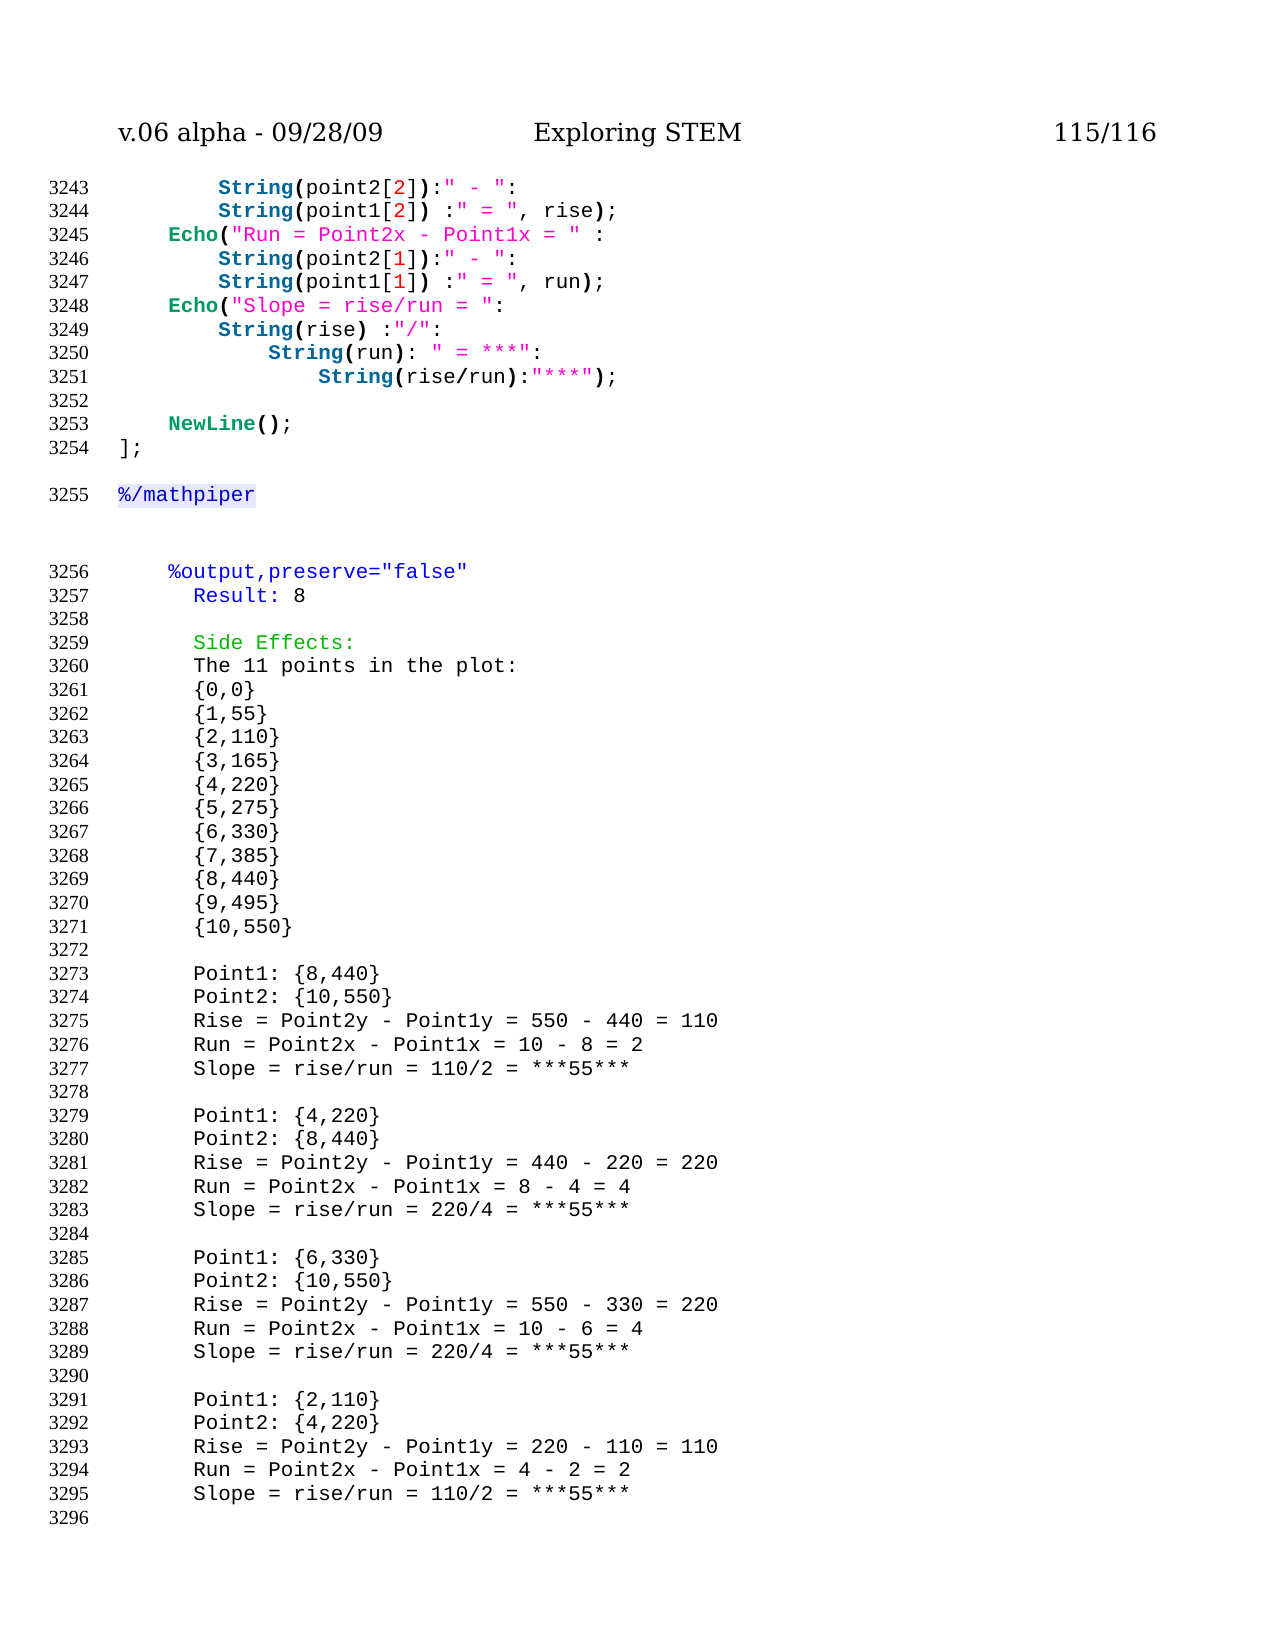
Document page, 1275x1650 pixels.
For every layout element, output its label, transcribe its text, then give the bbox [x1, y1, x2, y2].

text Point2: {8,440} [118, 1128, 1157, 1152]
text Slope = rise/run = 220/4 = ***55*** [118, 1199, 1157, 1223]
text String(rise) :"/": [118, 319, 1157, 342]
text Point1: {6,330} [118, 1247, 1157, 1270]
text {2,110} [118, 726, 1157, 750]
text {0,0} [118, 679, 1157, 703]
text {6,330} [118, 821, 1157, 845]
text Slope = rise/run = 110/2 = ***55*** [118, 1057, 1157, 1081]
text String(point2[1]):" - ": [118, 248, 1157, 271]
text {4,220} [118, 774, 1157, 797]
text Slope = rise/run = 220/4 = ***55*** [118, 1341, 1157, 1365]
text Rise = Point2y - Point1y = 550 - 440 = 110 [118, 1010, 1157, 1034]
text The 11 points in the plot: [118, 656, 1157, 679]
text Rise = Point2y - Point1y = 440 - 220 = 220 [118, 1152, 1157, 1176]
text {3,165} [118, 750, 1157, 774]
text ]; [118, 437, 1157, 461]
text {8,440} [118, 868, 1157, 892]
text Run = Point2x - Point1x = 10 - 8 = 2 [118, 1034, 1157, 1057]
text Run = Point2x - Point1x = 10 - 6 = 4 [118, 1318, 1157, 1341]
text Slope = rise/run = 110/2 = ***55*** [118, 1483, 1157, 1507]
text String(rise/run):"***"); [118, 366, 1157, 389]
text Rise = Point2y - Point1y = 550 - 330 = 220 [118, 1294, 1157, 1318]
text %/mathpiper [118, 484, 1157, 508]
text Point1: {8,440} [118, 963, 1157, 987]
text Run = Point2x - Point1x = 8 - 4 = 4 [118, 1176, 1157, 1199]
text NewLine(); [118, 413, 1157, 437]
text {10,550} [118, 916, 1157, 939]
text Echo("Slope = rise/run = ": [118, 295, 1157, 319]
text {5,275} [118, 797, 1157, 821]
text Point2: {4,220} [118, 1412, 1157, 1436]
text String(point1[1]) :" = ", run); [118, 271, 1157, 295]
text Result: 8 [118, 584, 1157, 608]
text Echo("Run = Point2x - Point1x = " : [118, 224, 1157, 248]
text {9,495} [118, 892, 1157, 916]
text String(point1[2]) :" = ", rise); [118, 200, 1157, 224]
text {1,55} [118, 703, 1157, 726]
text Point2: {10,550} [118, 1270, 1157, 1294]
text %output,preserve="false" [118, 561, 1157, 584]
text {7,385} [118, 845, 1157, 868]
text Side Effects: [118, 632, 1157, 656]
text Rise = Point2y - Point1y = 220 - 110 = 110 [118, 1436, 1157, 1459]
text String(point2[2]):" - ": [118, 177, 1157, 200]
text String(run): " = ***": [118, 342, 1157, 366]
text Run = Point2x - Point1x = 4 - 2 = 2 [118, 1459, 1157, 1483]
text Point1: {2,110} [118, 1388, 1157, 1412]
text Point1: {4,220} [118, 1105, 1157, 1128]
text Point2: {10,550} [118, 987, 1157, 1010]
